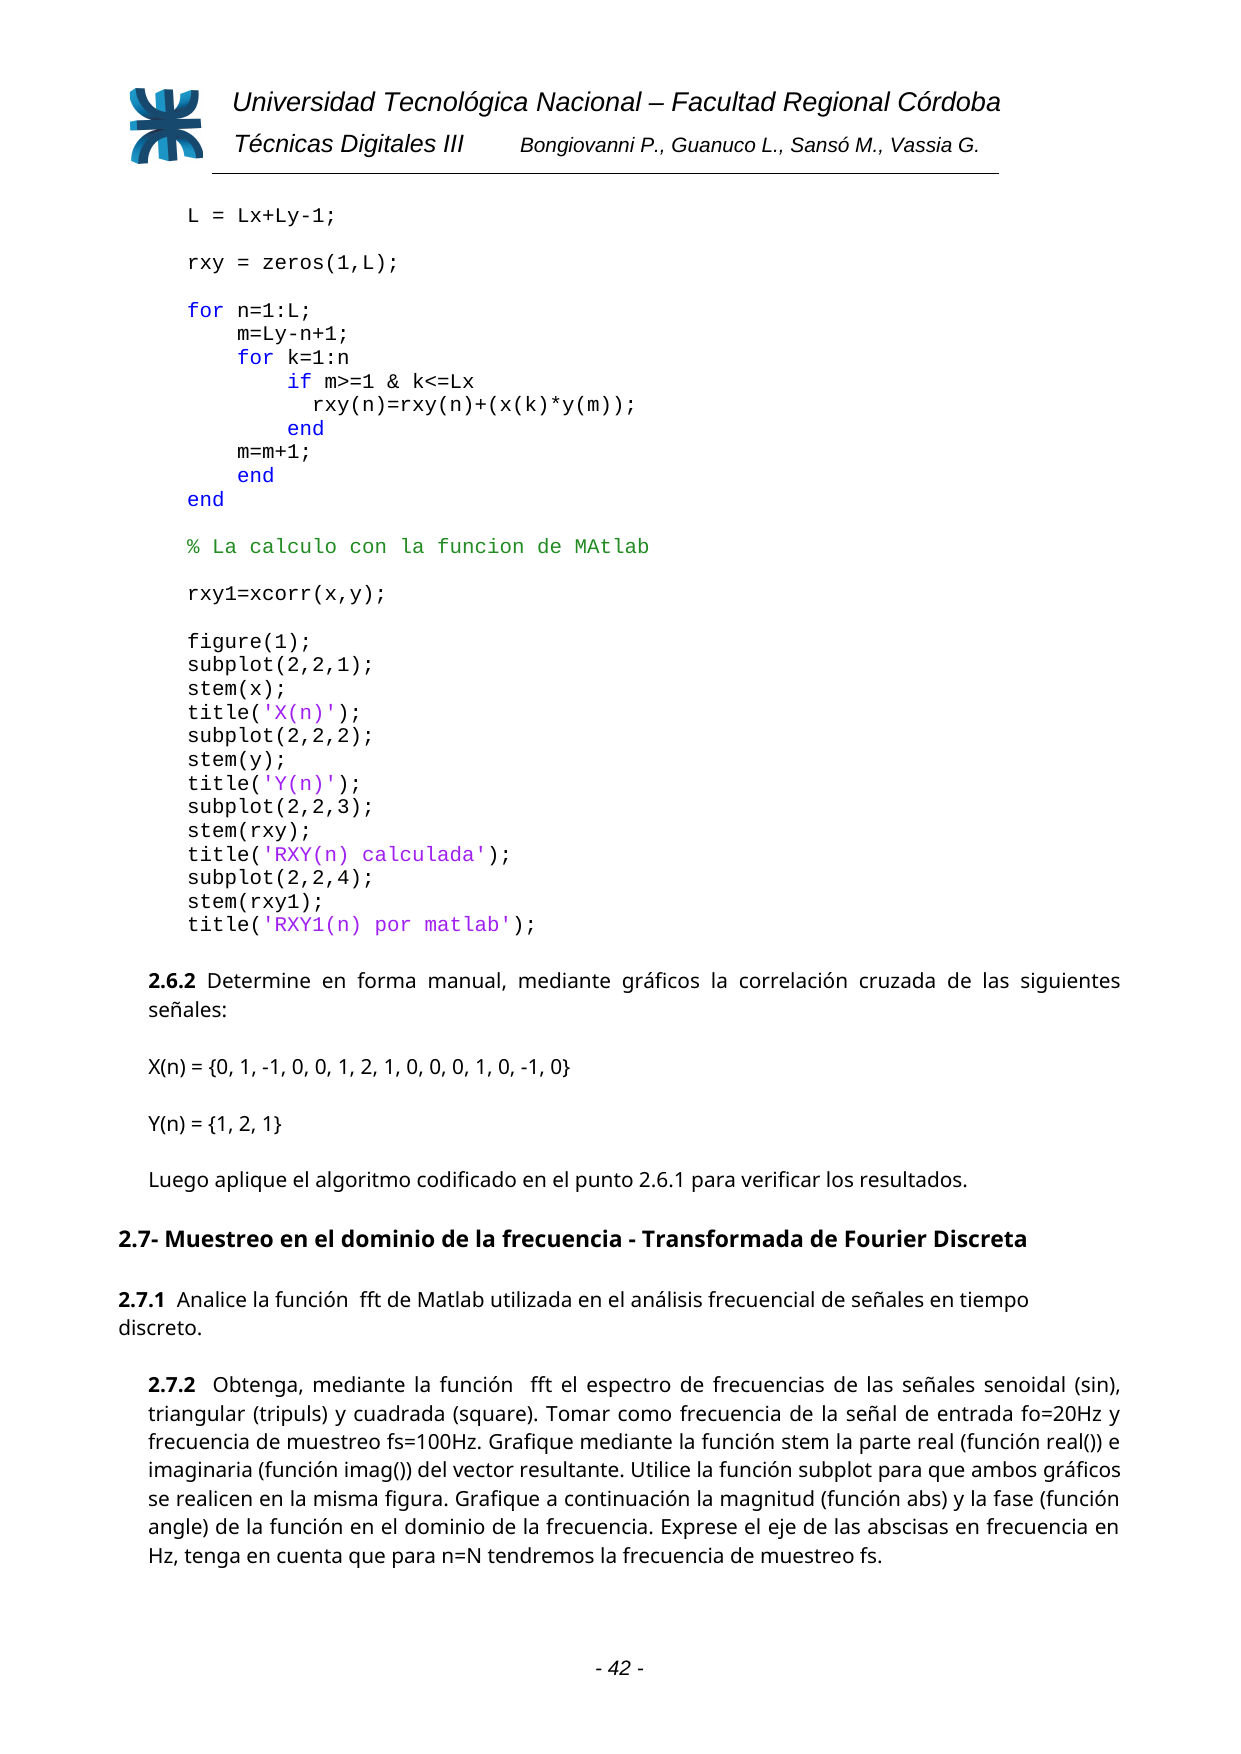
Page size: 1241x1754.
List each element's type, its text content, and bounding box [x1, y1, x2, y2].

text subplot(2,2,2); [187, 725, 1122, 749]
list 2.7- Muestreo en el dominio de la frecuencia - Transformada de Fourier Discreta [118, 1222, 1122, 1254]
text end [187, 465, 1122, 489]
text subplot(2,2,1); [187, 654, 1122, 678]
text stem(y); [187, 749, 1122, 773]
text subplot(2,2,4); [187, 867, 1122, 891]
text Luego aplique el algoritmo codificado en el punto 2.6.1 para verificar los resultados. [148, 1166, 1122, 1194]
text X(n) = {0, 1, -1, 0, 0, 1, 2, 1, 0, 0, 0, 1, 0, -1, 0} [148, 1052, 1122, 1080]
text title('X(n)'); [187, 702, 1122, 725]
text end [187, 489, 1122, 512]
text stem(rxy); [187, 820, 1122, 843]
text m=m+1; [187, 442, 1122, 465]
text m=Ly-n+1; [187, 323, 1122, 347]
text for k=1:n [187, 347, 1122, 371]
text end [187, 418, 1122, 442]
text figure(1); [187, 631, 1122, 654]
text for n=1:L; [187, 300, 1122, 323]
text 2.7.1 Analice la función fft de Matlab utilizada en el análisis frecuencial de señales en tiempo [118, 1285, 1122, 1313]
text title('Y(n)'); [187, 773, 1122, 796]
text L = Lx+Ly-1; [187, 205, 1122, 229]
text title('RXY(n) calculada'); [187, 843, 1122, 867]
text Y(n) = {1, 2, 1} [148, 1109, 1122, 1137]
text stem(x); [187, 678, 1122, 702]
text stem(rxy1); [187, 891, 1122, 914]
text rxy1=xcorr(x,y); [187, 583, 1122, 607]
text if m>=1 & k<=Lx [187, 371, 1122, 394]
text title('RXY1(n) por matlab'); [187, 914, 1122, 938]
text rxy(n)=rxy(n)+(x(k)*y(m)); [187, 394, 1122, 418]
text rxy = zeros(1,L); [187, 252, 1122, 276]
picture [129, 88, 203, 164]
text 2.7.2 Obtenga, mediante la función fft el espectro de frecuencias de las señales senoidal (sin), triangular (tripuls) y cuadrada (square). Tomar como frecuencia de la señal de entrada fo=20Hz y frecuencia de muestreo fs=100Hz. Grafique mediante la función stem la parte real (función real()) e imaginaria (función imag()) del vector resultante. Utilice la función subplot para que ambos gráficos se realicen en la misma figura. Grafique a continuación la magnitud (función abs) y la fase (función angle) de la función en el dominio de la frecuencia. Exprese el eje de las abscisas en frecuencia en Hz, tenga en cuenta que para n=N tendremos la frecuencia de muestreo fs. [148, 1370, 1122, 1569]
text % La calculo con la funcion de MAtlab [187, 536, 1122, 560]
text 2.6.2 Determine en forma manual, mediante gráficos la correlación cruzada de las siguientes señales: [148, 967, 1122, 1023]
text subplot(2,2,3); [187, 796, 1122, 820]
text discreto. [118, 1313, 1122, 1342]
